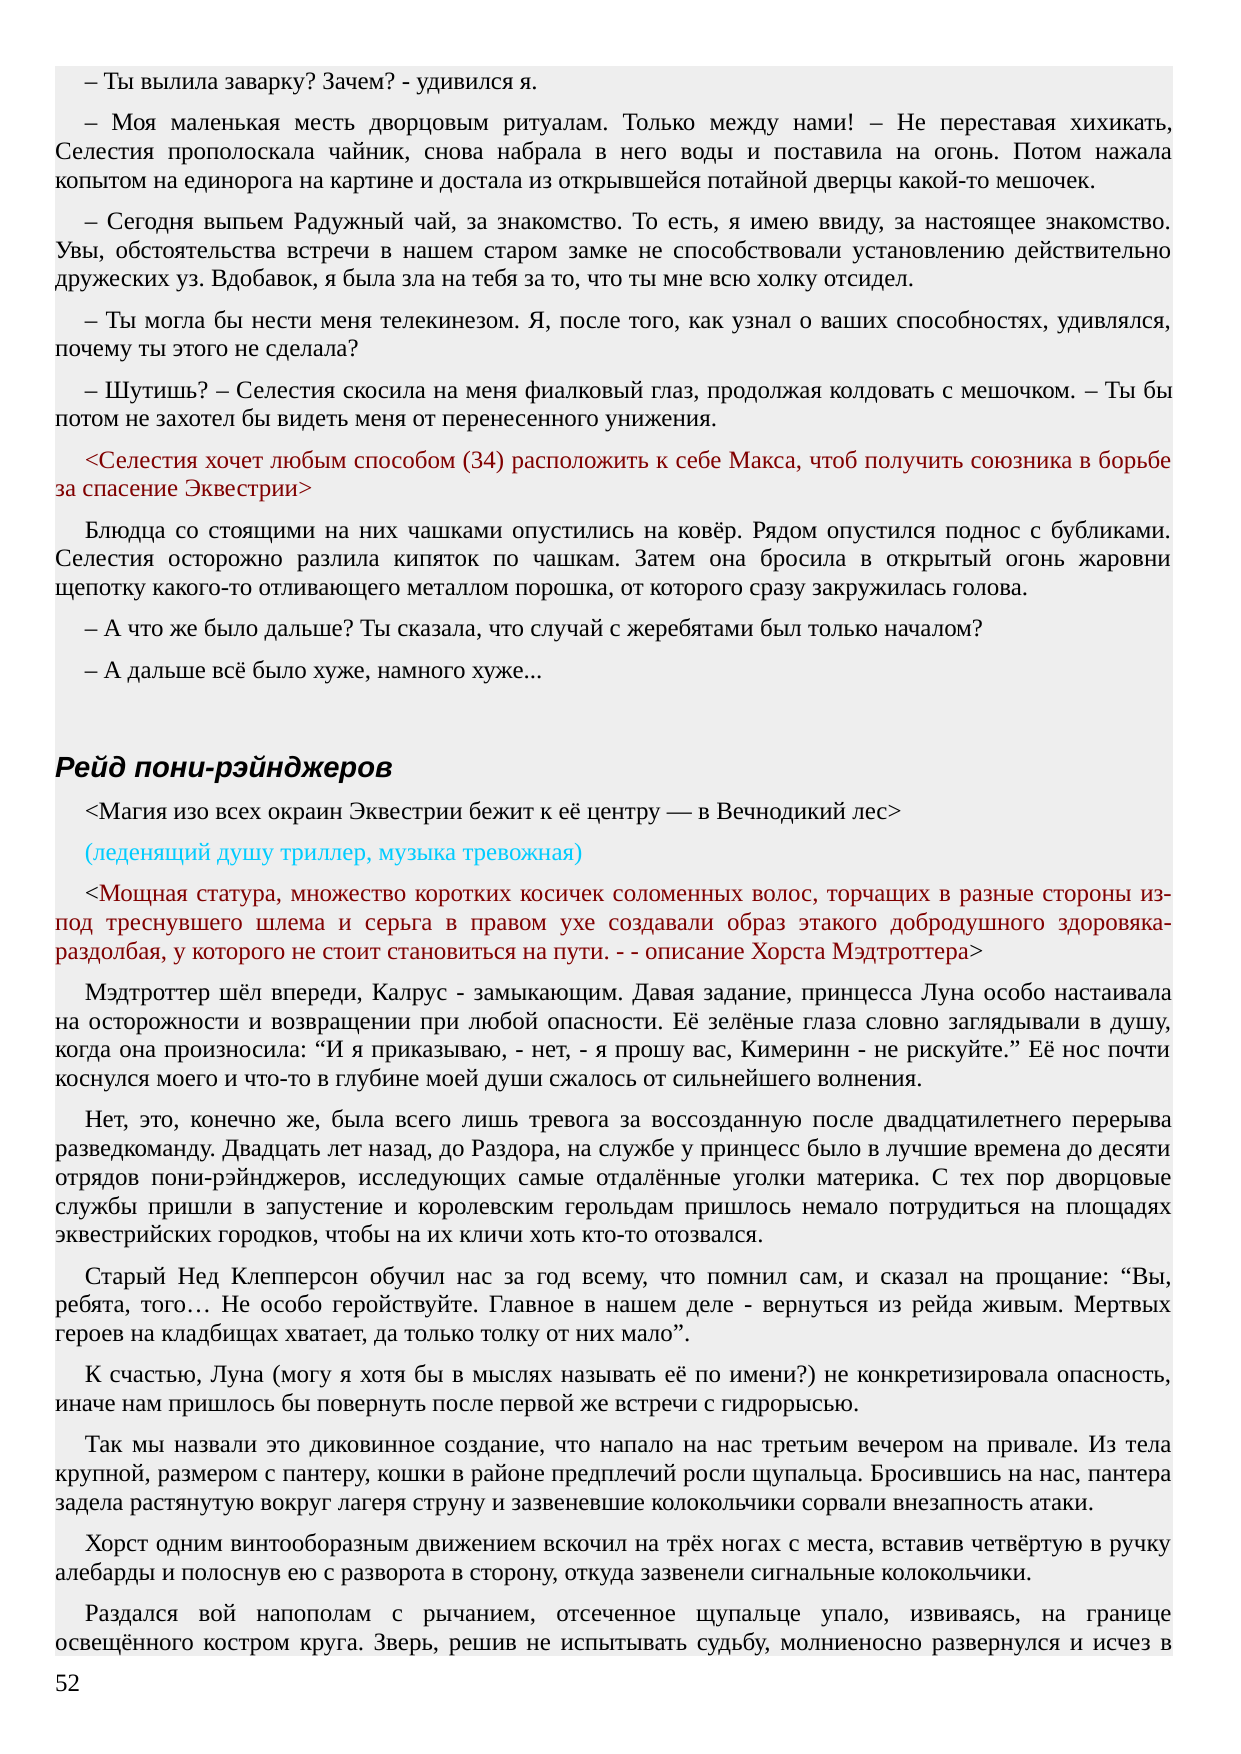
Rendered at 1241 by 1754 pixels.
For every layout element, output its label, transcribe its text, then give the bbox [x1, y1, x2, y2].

text – Ты могла бы нести меня телекинезом. Я, после того, как узнал о ваших способностях, удивлялся, почему ты этого не сделала? [55, 305, 1173, 362]
text – Шутишь? – Селестия скосила на меня фиалковый глаз, продолжая колдовать с мешочком. – Ты бы потом не захотел бы видеть меня от перенесенного унижения. [55, 375, 1173, 432]
text Старый Нед Клепперсон обучил нас за год всему, что помнил сам, и сказал на прощание: “Вы, ребята, того… Не особо геройствуйте. Главное в нашем деле - вернуться из рейда живым. Мертвых героев на кладбищах хватает, да только толку от них мало”. [55, 1261, 1173, 1347]
text – Сегодня выпьем Радужный чай, за знакомство. То есть, я имею ввиду, за настоящее знакомство. Увы, обстоятельства встречи в нашем старом замке не способствовали установлению действительно дружеских уз. Вдобавок, я была зла на тебя за то, что ты мне всю холку отсидел. [55, 206, 1173, 292]
text Раздался вой напополам с рычанием, отсеченное щупальце упало, извиваясь, на границе освещённого костром круга. Зверь, решив не испытывать судьбу, молниеносно развернулся и исчез в [55, 1598, 1173, 1656]
text Нет, это, конечно же, была всего лишь тревога за воссозданную после двадцатилетнего перерыва разведкоманду. Двадцать лет назад, до Раздора, на службе у принцесс было в лучшие времена до десяти отрядов пони-рэйнджеров, исследующих самые отдалённые уголки материка. С тех пор дворцовые службы пришли в запустение и королевским герольдам пришлось немало потрудиться на площадях эквестрийских городков, чтобы на их кличи хоть кто-то отозвался. [55, 1104, 1173, 1248]
text К счастью, Луна (могу я хотя бы в мыслях называть её по имени?) не конкретизировала опасность, иначе нам пришлось бы повернуть после первой же встречи с гидрорысью. [55, 1359, 1173, 1417]
text – Ты вылила заварку? Зачем? - удивился я. [55, 66, 1173, 95]
text Мэдтроттер шёл впереди, Калрус - замыкающим. Давая задание, принцесса Луна особо настаивала на осторожности и возвращении при любой опасности. Её зелёные глаза словно заглядывали в душу, когда она произносила: “И я приказываю, - нет, - я прошу вас, Кимеринн - не рискуйте.” Её нос почти коснулся моего и что-то в глубине моей души сжалось от сильнейшего волнения. [55, 977, 1173, 1092]
text – А дальше всё было хуже, намного хуже... [55, 655, 1173, 683]
text <Мощная статура, множество коротких косичек соломенных волос, торчащих в разные стороны из-под треснувшего шлема и серьга в правом ухе создавали образ этакого добродушного здоровяка-раздолбая, у которого не стоит становиться на пути. - - описание Хорста Мэдтроттера> [55, 878, 1173, 964]
subtitle Рейд пони-рэйнджеров [55, 750, 1173, 783]
text Так мы назвали это диковинное создание, что напало на нас третьим вечером на привале. Из тела крупной, размером с пантеру, кошки в районе предплечий росли щупальца. Бросившись на нас, пантера задела растянутую вокруг лагеря струну и зазвеневшие колокольчики сорвали внезапность атаки. [55, 1429, 1173, 1516]
text – А что же было дальше? Ты сказала, что случай с жеребятами был только началом? [55, 613, 1173, 642]
text Хорст одним винтооборазным движением вскочил на трёх ногах с места, вставив четвёртую в ручку алебарды и полоснув ею с разворота в сторону, откуда зазвенели сигнальные колокольчики. [55, 1528, 1173, 1586]
text <Магия изо всех окраин Эквестрии бежит к её центру — в Вечнодикий лес> [55, 796, 1173, 824]
text Блюдца со стоящими на них чашками опустились на ковёр. Рядом опустился поднос с бубликами. Селестия осторожно разлила кипяток по чашкам. Затем она бросила в открытый огонь жаровни щепотку какого-то отливающего металлом порошка, от которого сразу закружилась голова. [55, 515, 1173, 601]
text <Селестия хочет любым способом (34) расположить к себе Макса, чтоб получить союзника в борьбе за спасение Эквестрии> [55, 445, 1173, 502]
text (леденящий душу триллер, музыка тревожная) [55, 837, 1173, 866]
text – Моя маленькая месть дворцовым ритуалам. Только между нами! – Не переставая хихикать, Селестия прополоскала чайник, снова набрала в него воды и поставила на огонь. Потом нажала копытом на единорога на картине и достала из открывшейся потайной дверцы какой-то мешочек. [55, 107, 1173, 193]
